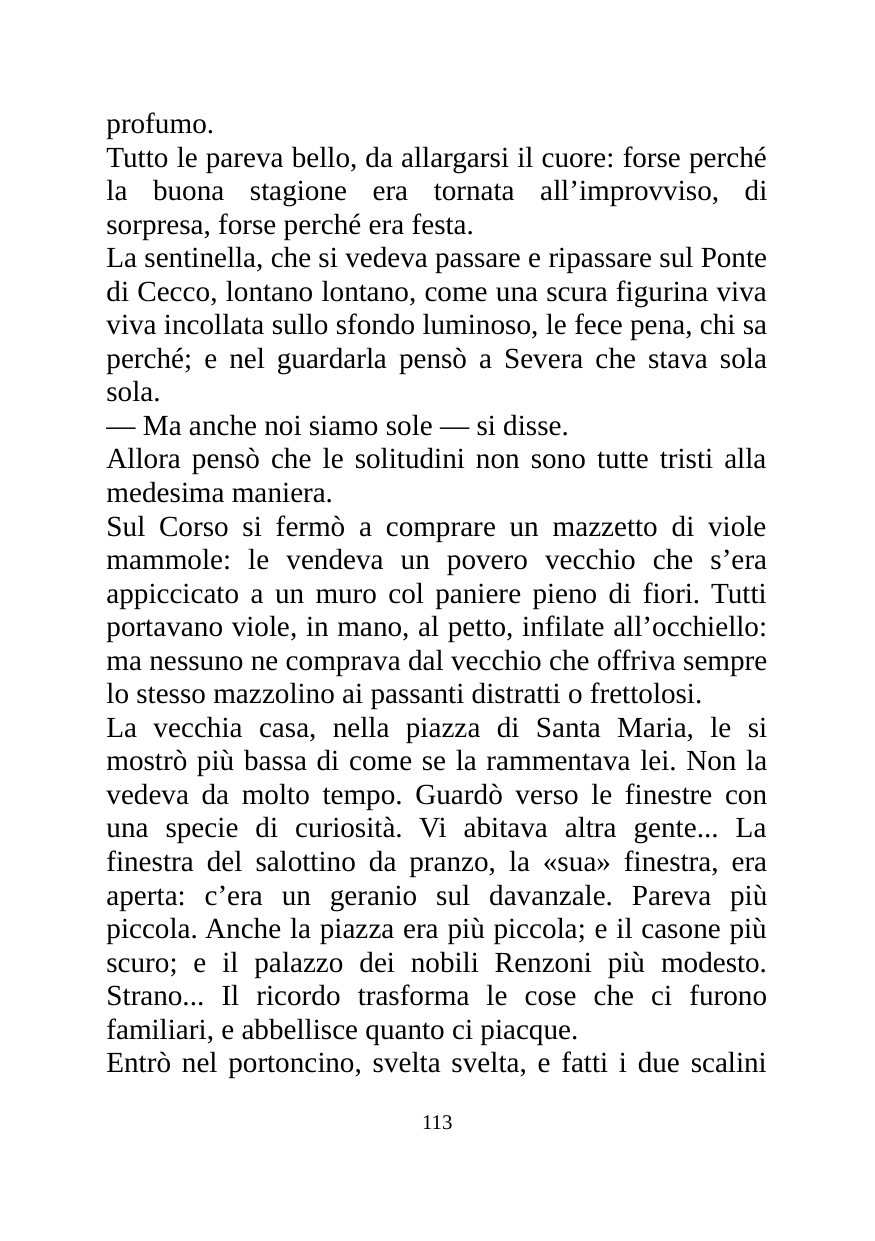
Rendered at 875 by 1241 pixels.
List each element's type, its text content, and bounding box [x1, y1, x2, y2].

text profumo. [106, 106, 768, 140]
text Entrò nel portoncino, svelta svelta, e fatti i due scalini [106, 1045, 768, 1079]
text Sul Corso si fermò a comprare un mazzetto di viole mammole: le vendeva un povero vecchio che s’era appiccicato a un muro col paniere pieno di fiori. Tutti portavano viole, in mano, al petto, infilate all’occhiello: ma nessuno ne comprava dal vecchio che offriva sempre lo stesso mazzolino ai passanti distratti o frettolosi. [106, 509, 768, 710]
text — Ma anche noi siamo sole — si disse. [106, 408, 768, 442]
text Allora pensò che le solitudini non sono tutte tristi alla medesima maniera. [106, 442, 768, 509]
text La vecchia casa, nella piazza di Santa Maria, le si mostrò più bassa di come se la rammentava lei. Non la vedeva da molto tempo. Guardò verso le finestre con una specie di curiosità. Vi abitava altra gente... La finestra del salottino da pranzo, la «sua» finestra, era aperta: c’era un geranio sul davanzale. Pareva più piccola. Anche la piazza era più piccola; e il casone più scuro; e il palazzo dei nobili Renzoni più modesto. Strano... Il ricordo trasforma le cose che ci furono familiari, e abbellisce quanto ci piacque. [106, 710, 768, 1045]
text Tutto le pareva bello, da allargarsi il cuore: forse perché la buona stagione era tornata all’improvviso, di sorpresa, forse perché era festa. [106, 140, 768, 240]
text La sentinella, che si vedeva passare e ripassare sul Ponte di Cecco, lontano lontano, come una scura figurina viva viva incollata sullo sfondo luminoso, le fece pena, chi sa perché; e nel guardarla pensò a Severa che stava sola sola. [106, 240, 768, 408]
